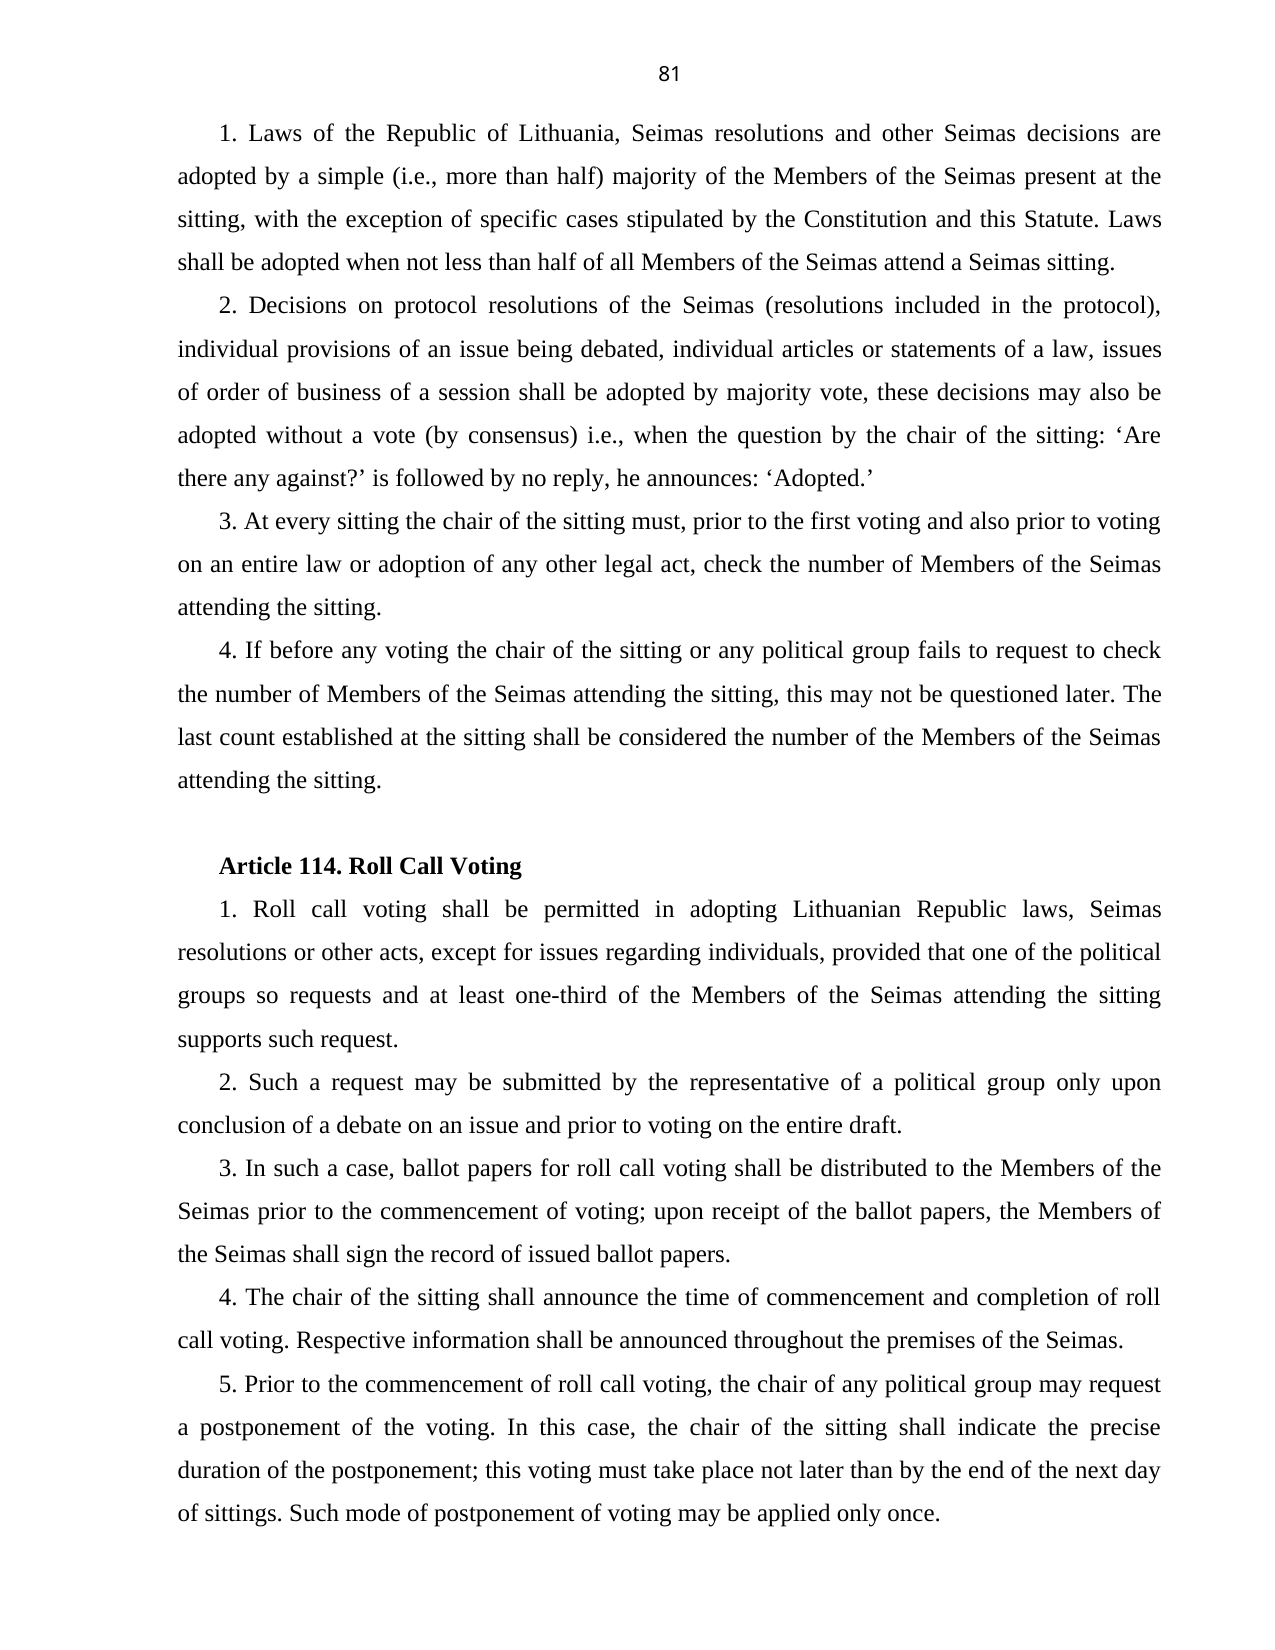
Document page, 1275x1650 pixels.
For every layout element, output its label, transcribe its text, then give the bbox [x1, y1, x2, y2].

text 4. The chair of the sitting shall announce the time of commencement and completion of roll call voting. Respective information shall be announced throughout the premises of the Seimas. [177, 1282, 1163, 1354]
text 2. Decisions on protocol resolutions of the Seimas (resolutions included in the protocol), individual provisions of an issue being debated, individual articles or statements of a law, issues of order of business of a session shall be adopted by majority vote, these decisions may also be adopted without a vote (by consensus) i.e., when the question by the chair of the sitting: ‘Are there any against?’ is followed by no reply, he announces: ‘Adopted.’ [177, 291, 1163, 492]
text 5. Prior to the commencement of roll call voting, the chair of any political group may request a postponement of the voting. In this case, the chair of the sitting shall indicate the precise duration of the postponement; this voting must take place not later than by the end of the next day of sittings. Such mode of postponement of voting may be applied only once. [177, 1369, 1163, 1527]
text 1. Roll call voting shall be permitted in adopting Lithuanian Republic laws, Seimas resolutions or other acts, except for issues regarding individuals, provided that one of the political groups so requests and at least one-third of the Members of the Seimas attending the sitting supports such request. [177, 894, 1163, 1052]
text 3. In such a case, ballot papers for roll call voting shall be distributed to the Members of the Seimas prior to the commencement of voting; upon receipt of the ballot papers, the Members of the Seimas shall sign the record of issued ballot papers. [177, 1153, 1163, 1268]
text 3. At every sitting the chair of the sitting must, prior to the first voting and also prior to voting on an entire law or adoption of any other legal act, check the number of Members of the Seimas attending the sitting. [177, 506, 1163, 621]
text Article 114. Roll Call Voting [177, 851, 1163, 880]
text 1. Laws of the Republic of Lithuania, Seimas resolutions and other Seimas decisions are adopted by a simple (i.e., more than half) majority of the Members of the Seimas present at the sitting, with the exception of specific cases stipulated by the Constitution and this Statute. Laws shall be adopted when not less than half of all Members of the Seimas attend a Seimas sitting. [177, 118, 1163, 276]
text 2. Such a request may be submitted by the representative of a political group only upon conclusion of a debate on an issue and prior to voting on the entire draft. [177, 1067, 1163, 1139]
text 4. If before any voting the chair of the sitting or any political group fails to request to check the number of Members of the Seimas attending the sitting, this may not be questioned later. The last count established at the sitting shall be considered the number of the Members of the Seimas attending the sitting. [177, 636, 1163, 794]
